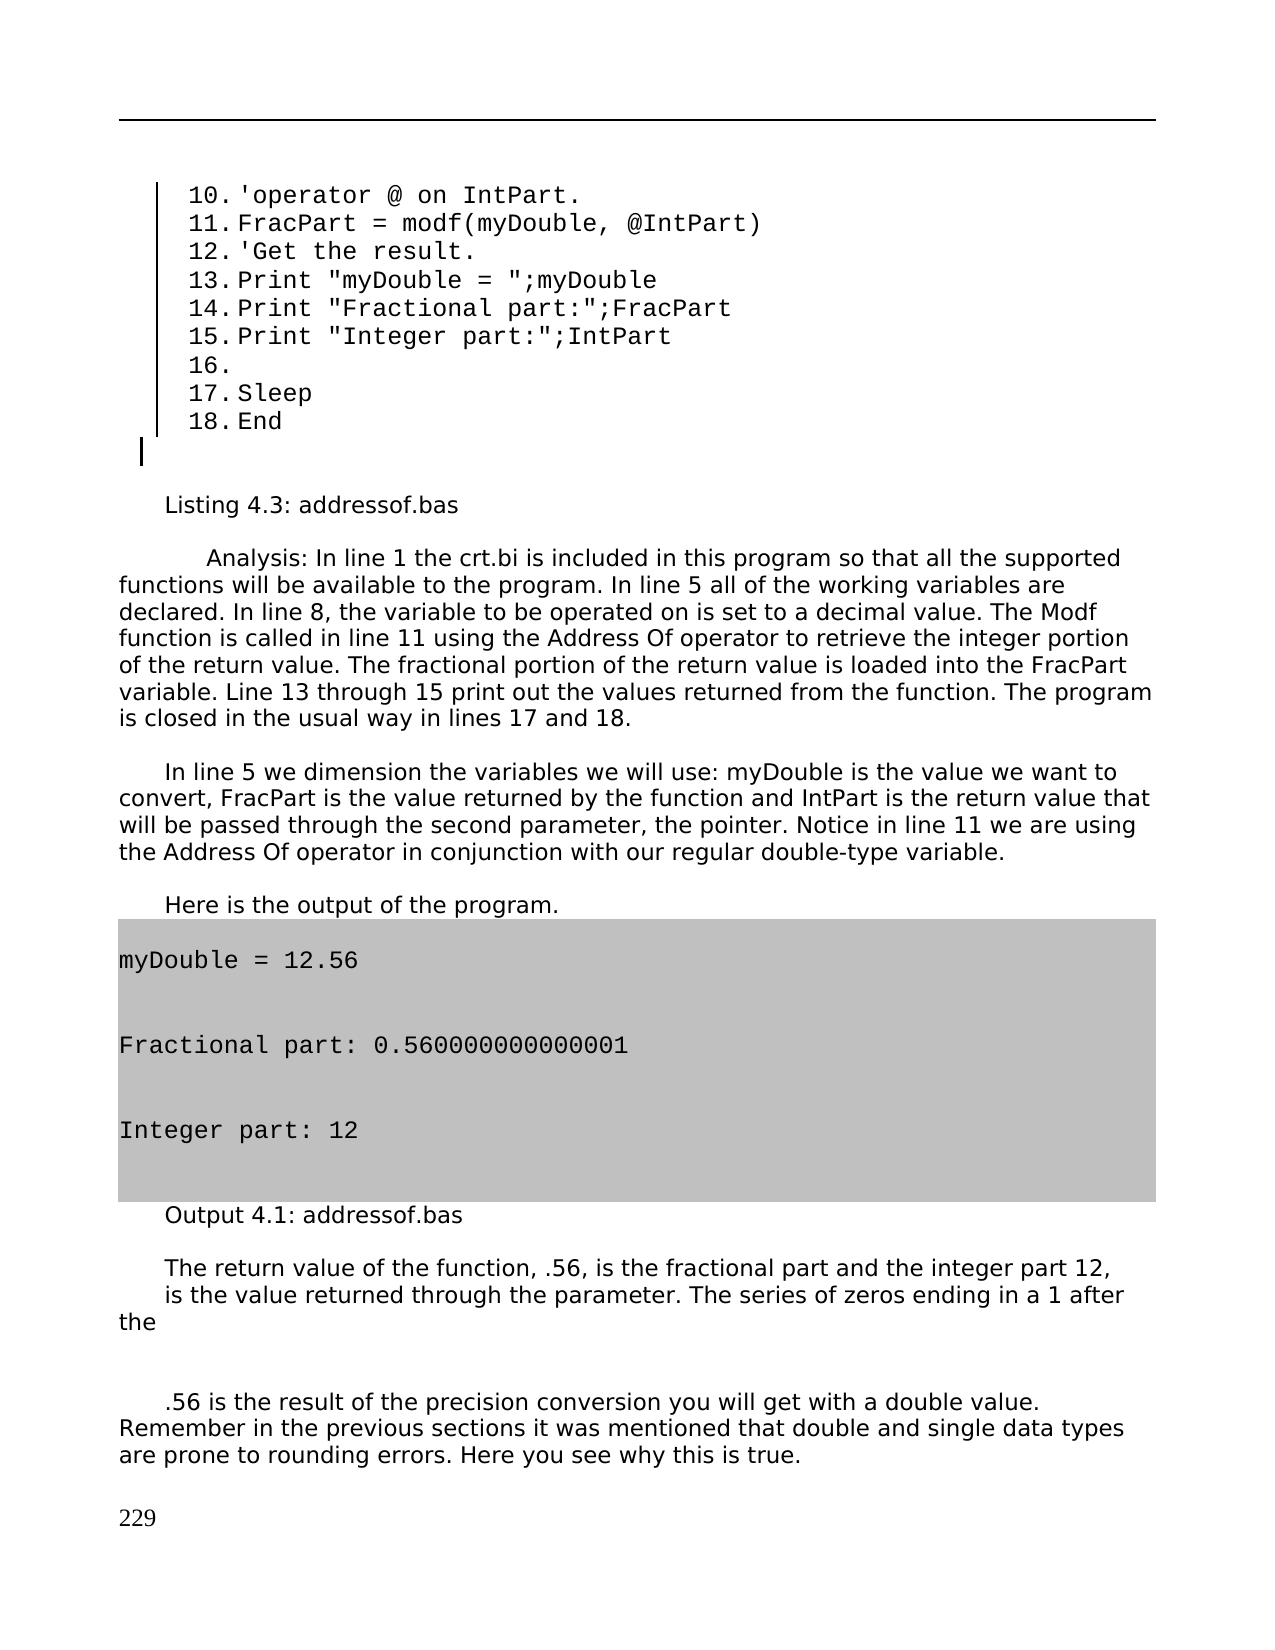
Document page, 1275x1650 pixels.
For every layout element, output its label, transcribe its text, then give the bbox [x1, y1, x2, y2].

list 'Get the result. [158, 239, 1156, 267]
list 'operator @ on IntPart. [158, 182, 1156, 211]
text Fractional part: 0.560000000000001 [118, 1032, 1156, 1061]
list FracPart = modf(myDouble, @IntPart) [158, 211, 1156, 239]
list Sleep [158, 381, 1156, 409]
text Integer part: 12 [118, 1117, 1156, 1146]
text .56 is the result of the precision conversion you will get with a double value. Remember in the previous sections it was mentioned that double and single data types are prone to rounding errors. Here you see why this is true. [118, 1389, 1156, 1469]
text Here is the output of the program. [118, 892, 1156, 919]
list End [158, 409, 1156, 437]
text Analysis: In line 1 the crt.bi is included in this program so that all the supported functions will be available to the program. In line 5 all of the working variables are declared. In line 8, the variable to be operated on is set to a decimal value. The Modf function is called in line 11 using the Address Of operator to retrieve the integer portion of the return value. The fractional portion of the return value is loaded into the FracPart variable. Line 13 through 15 print out the values returned from the function. The program is closed in the usual way in lines 17 and 18. [118, 546, 1156, 732]
text The return value of the function, .56, is the fractional part and the integer part 12, [118, 1256, 1156, 1282]
list Print "Integer part:";IntPart [158, 324, 1156, 352]
text is the value returned through the parameter. The series of zeros ending in a 1 after the [118, 1282, 1156, 1336]
text Output 4.1: addressof.bas [118, 1202, 1156, 1229]
text myDouble = 12.56 [118, 947, 1156, 976]
text In line 5 we dimension the variables we will use: myDouble is the value we want to convert, FracPart is the value returned by the function and IntPart is the return value that will be passed through the second parameter, the pointer. Notice in line 11 we are using the Address Of operator in conjunction with our regular double-type variable. [118, 759, 1156, 866]
list Print "myDouble = ";myDouble [158, 267, 1156, 296]
list Print "Fractional part:";FracPart [158, 296, 1156, 324]
text Listing 4.3: addressof.bas [118, 492, 1156, 519]
